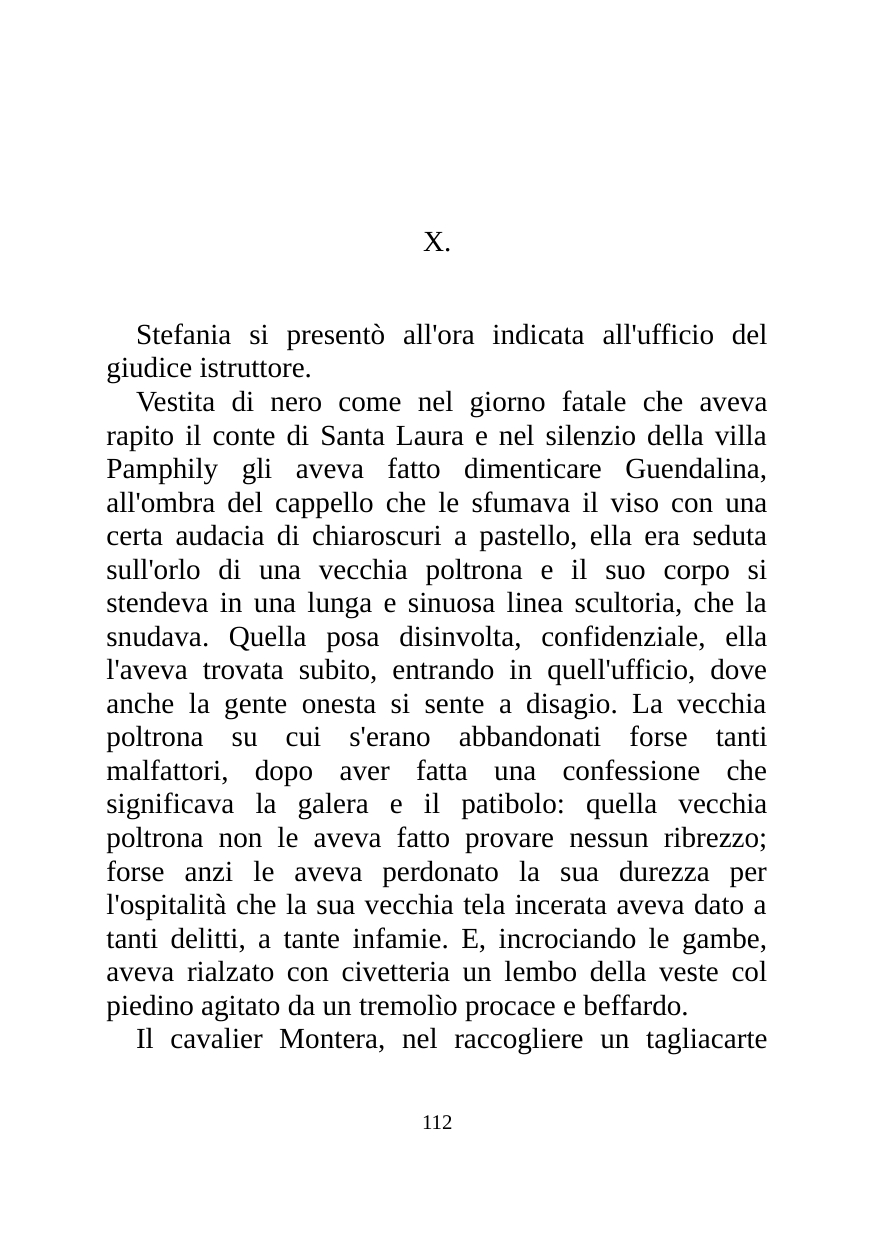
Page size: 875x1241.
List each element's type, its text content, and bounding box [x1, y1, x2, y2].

subtitle X. [106, 224, 768, 258]
text Stefania si presentò all'ora indicata all'ufficio del giudice istruttore. [106, 317, 768, 384]
text Il cavalier Montera, nel raccogliere un tagliacarte [106, 1021, 768, 1055]
text Vestita di nero come nel giorno fatale che aveva rapito il conte di Santa Laura e nel silenzio della villa Pamphily gli aveva fatto dimenticare Guendalina, all'ombra del cappello che le sfumava il viso con una certa audacia di chiaroscuri a pastello, ella era seduta sull'orlo di una vecchia poltrona e il suo corpo si stendeva in una lunga e sinuosa linea scultoria, che la snudava. Quella posa disinvolta, confidenziale, ella l'aveva trovata subito, entrando in quell'ufficio, dove anche la gente onesta si sente a disagio. La vecchia poltrona su cui s'erano abbandonati forse tanti malfattori, dopo aver fatta una confessione che significava la galera e il patibolo: quella vecchia poltrona non le aveva fatto provare nessun ribrezzo; forse anzi le aveva perdonato la sua durezza per l'ospitalità che la sua vecchia tela incerata aveva dato a tanti delitti, a tante infamie. E, incrociando le gambe, aveva rialzato con civetteria un lembo della veste col piedino agitato da un tremolìo procace e beffardo. [106, 384, 768, 1021]
